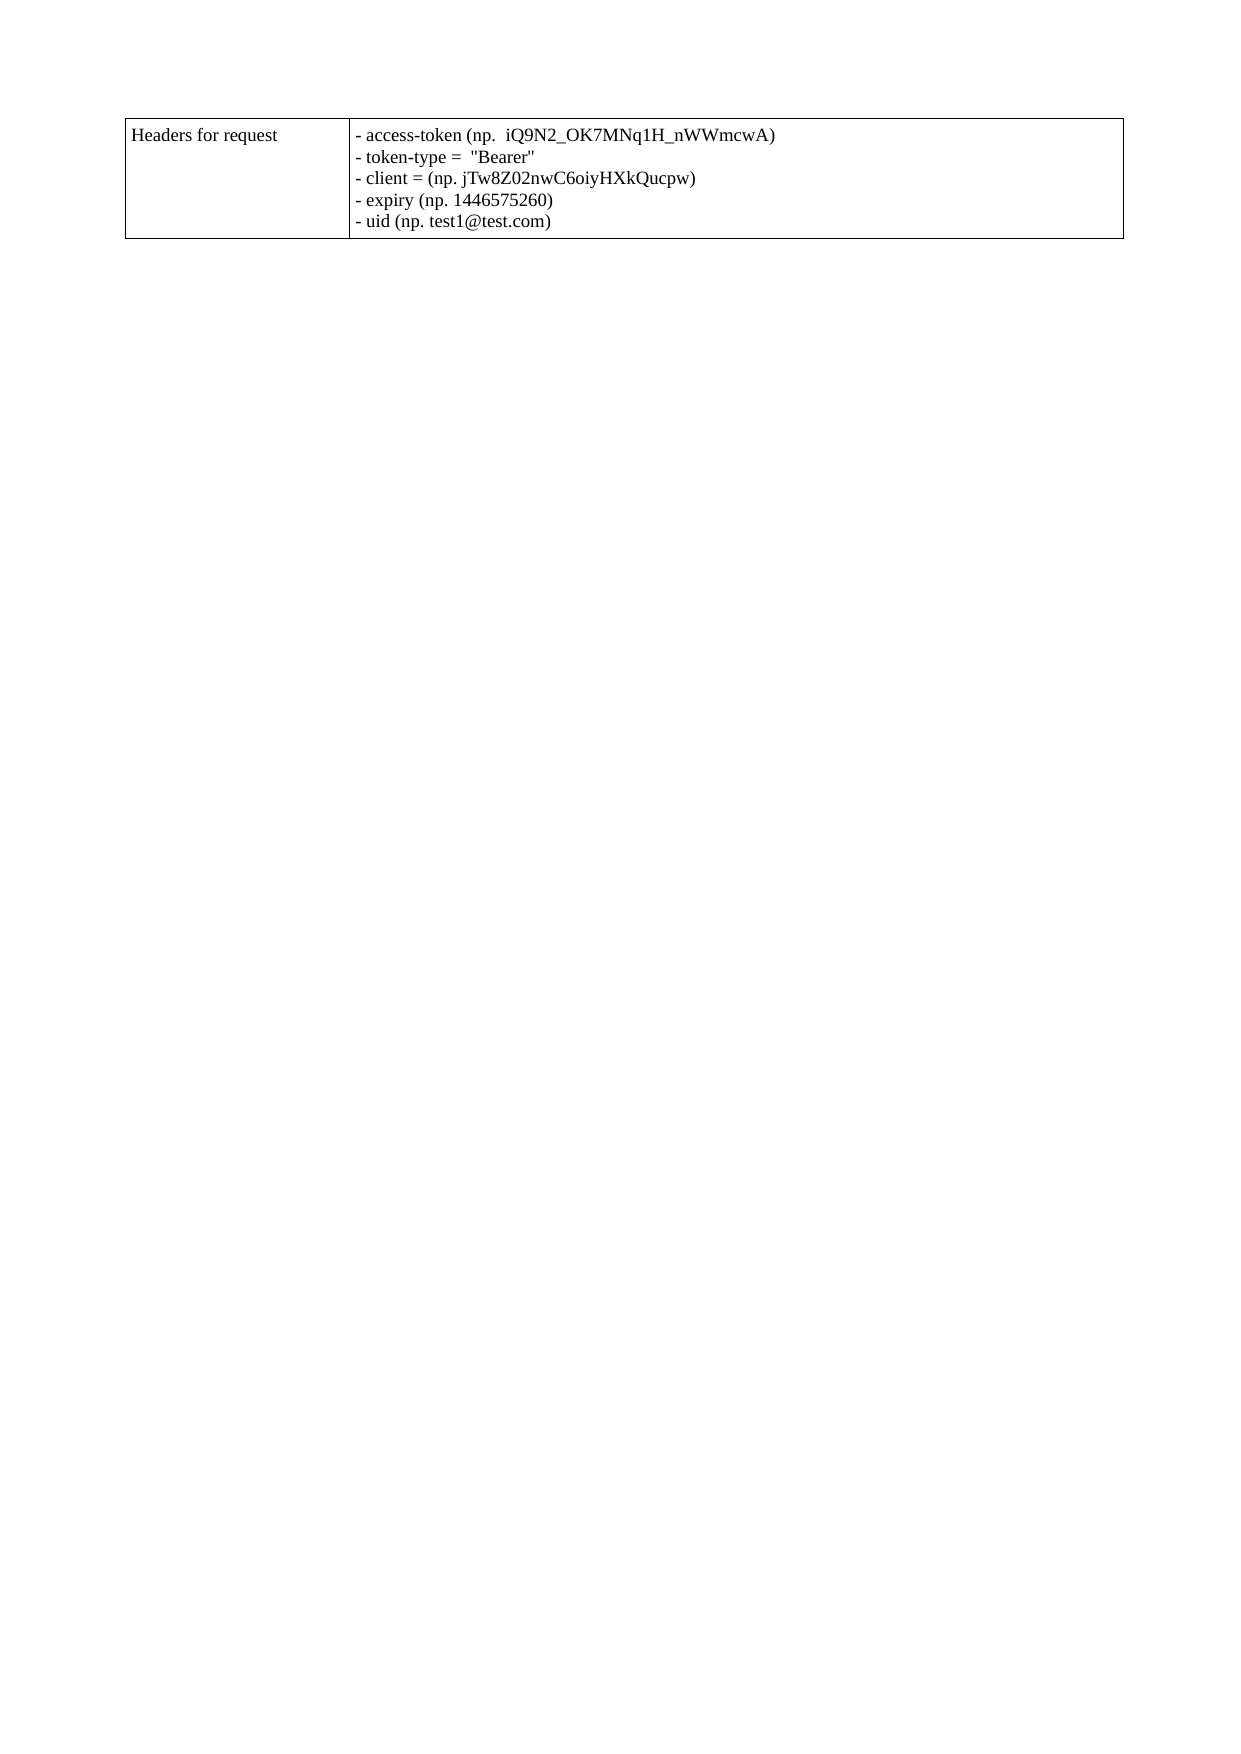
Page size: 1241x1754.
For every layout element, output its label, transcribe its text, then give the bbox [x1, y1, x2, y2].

table_cell Headers for request [126, 119, 349, 237]
table_cell - access-token (np. iQ9N2_OK7MNq1H_nWWmcwA) - token-type = ''Bearer'' - client = (np. jTw8Z02nwC6oiyHXkQucpw) - expiry (np. 1446575260) - uid (np. test1@test.com) [350, 119, 1123, 237]
